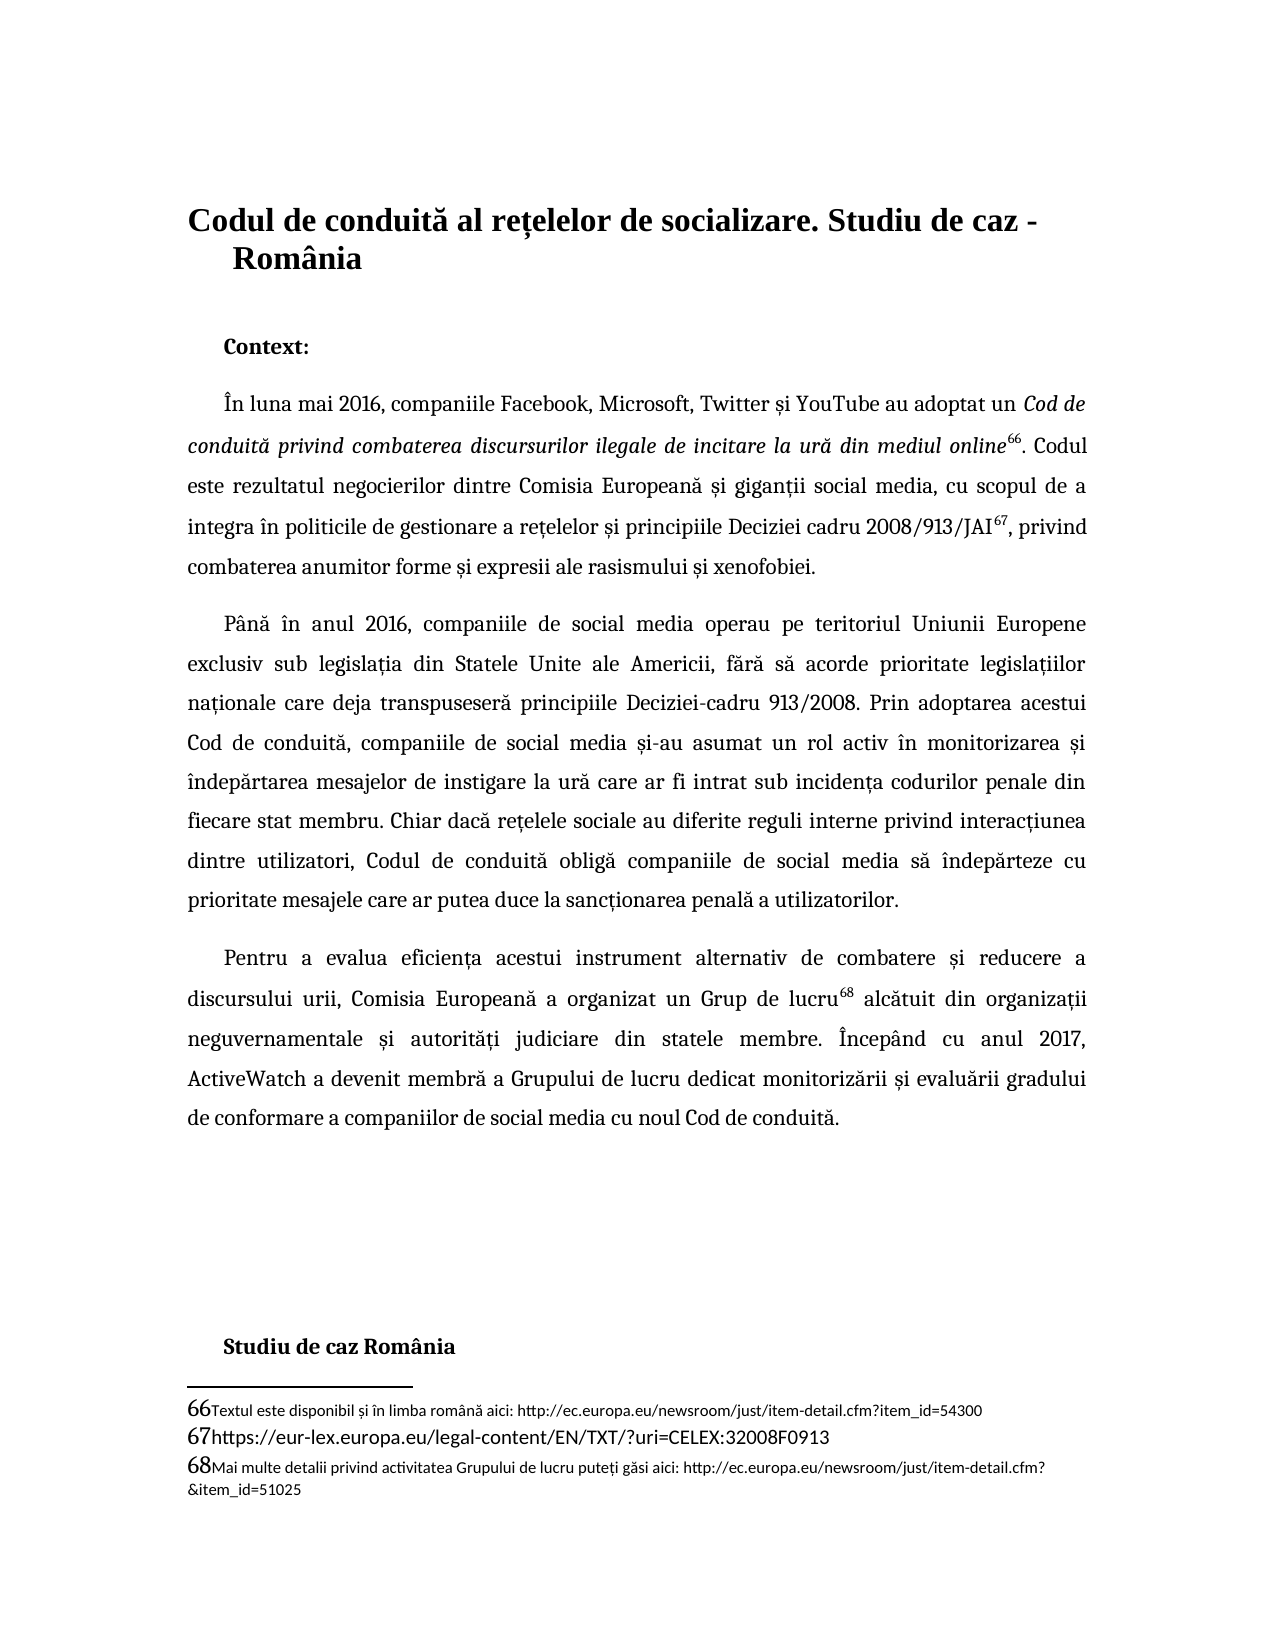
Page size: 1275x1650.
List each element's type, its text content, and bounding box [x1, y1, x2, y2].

text Context: [187, 334, 1087, 360]
text Textul este disponibil și în limba română aici: http://ec.europa.eu/newsroom/just/item-detail.cfm?item_id=54300 [187, 1393, 1087, 1422]
text În luna mai 2016, companiile Facebook, Microsoft, Twitter și YouTube au adoptat un Cod de conduită privind combaterea discursurilor ilegale de incitare la ură din mediul online. Codul este rezultatul negocierilor dintre Comisia Europeană și giganții social media, cu scopul de a integra în politicile de gestionare a rețelelor și principiile Deciziei cadru 2008/913/JAI, privind combaterea anumitor forme și expresii ale rasismului și xenofobiei. [187, 391, 1087, 580]
text Pentru a evalua eficiența acestui instrument alternativ de combatere și reducere a discursului urii, Comisia Europeană a organizat un Grup de lucru alcătuit din organizații neguvernamentale și autorități judiciare din statele membre. Începând cu anul 2017, ActiveWatch a devenit membră a Grupului de lucru dedicat monitorizării și evaluării gradului de conformare a companiilor de social media cu noul Cod de conduită. [187, 944, 1087, 1131]
text Mai multe detalii privind activitatea Grupului de lucru puteți găsi aici: http://ec.europa.eu/newsroom/just/item-detail.cfm?&item_id=51025 [187, 1451, 1087, 1500]
subtitle Codul de conduită al rețelelor de socializare. Studiu de caz - România [187, 200, 1087, 277]
text Studiu de caz România [187, 1333, 1087, 1360]
text Până în anul 2016, companiile de social media operau pe teritoriul Uniunii Europene exclusiv sub legislația din Statele Unite ale Americii, fără să acorde prioritate legislațiilor naționale care deja transpuseseră principiile Deciziei-cadru 913/2008. Prin adoptarea acestui Cod de conduită, companiile de social media și-au asumat un rol activ în monitorizarea și îndepărtarea mesajelor de instigare la ură care ar fi intrat sub incidența codurilor penale din fiecare stat membru. Chiar dacă rețelele sociale au diferite reguli interne privind interacțiunea dintre utilizatori, Codul de conduită obligă companiile de social media să îndepărteze cu prioritate mesajele care ar putea duce la sancționarea penală a utilizatorilor. [187, 611, 1087, 914]
text https://eur-lex.europa.eu/legal-content/EN/TXT/?uri=CELEX:32008F0913 [187, 1422, 1087, 1451]
